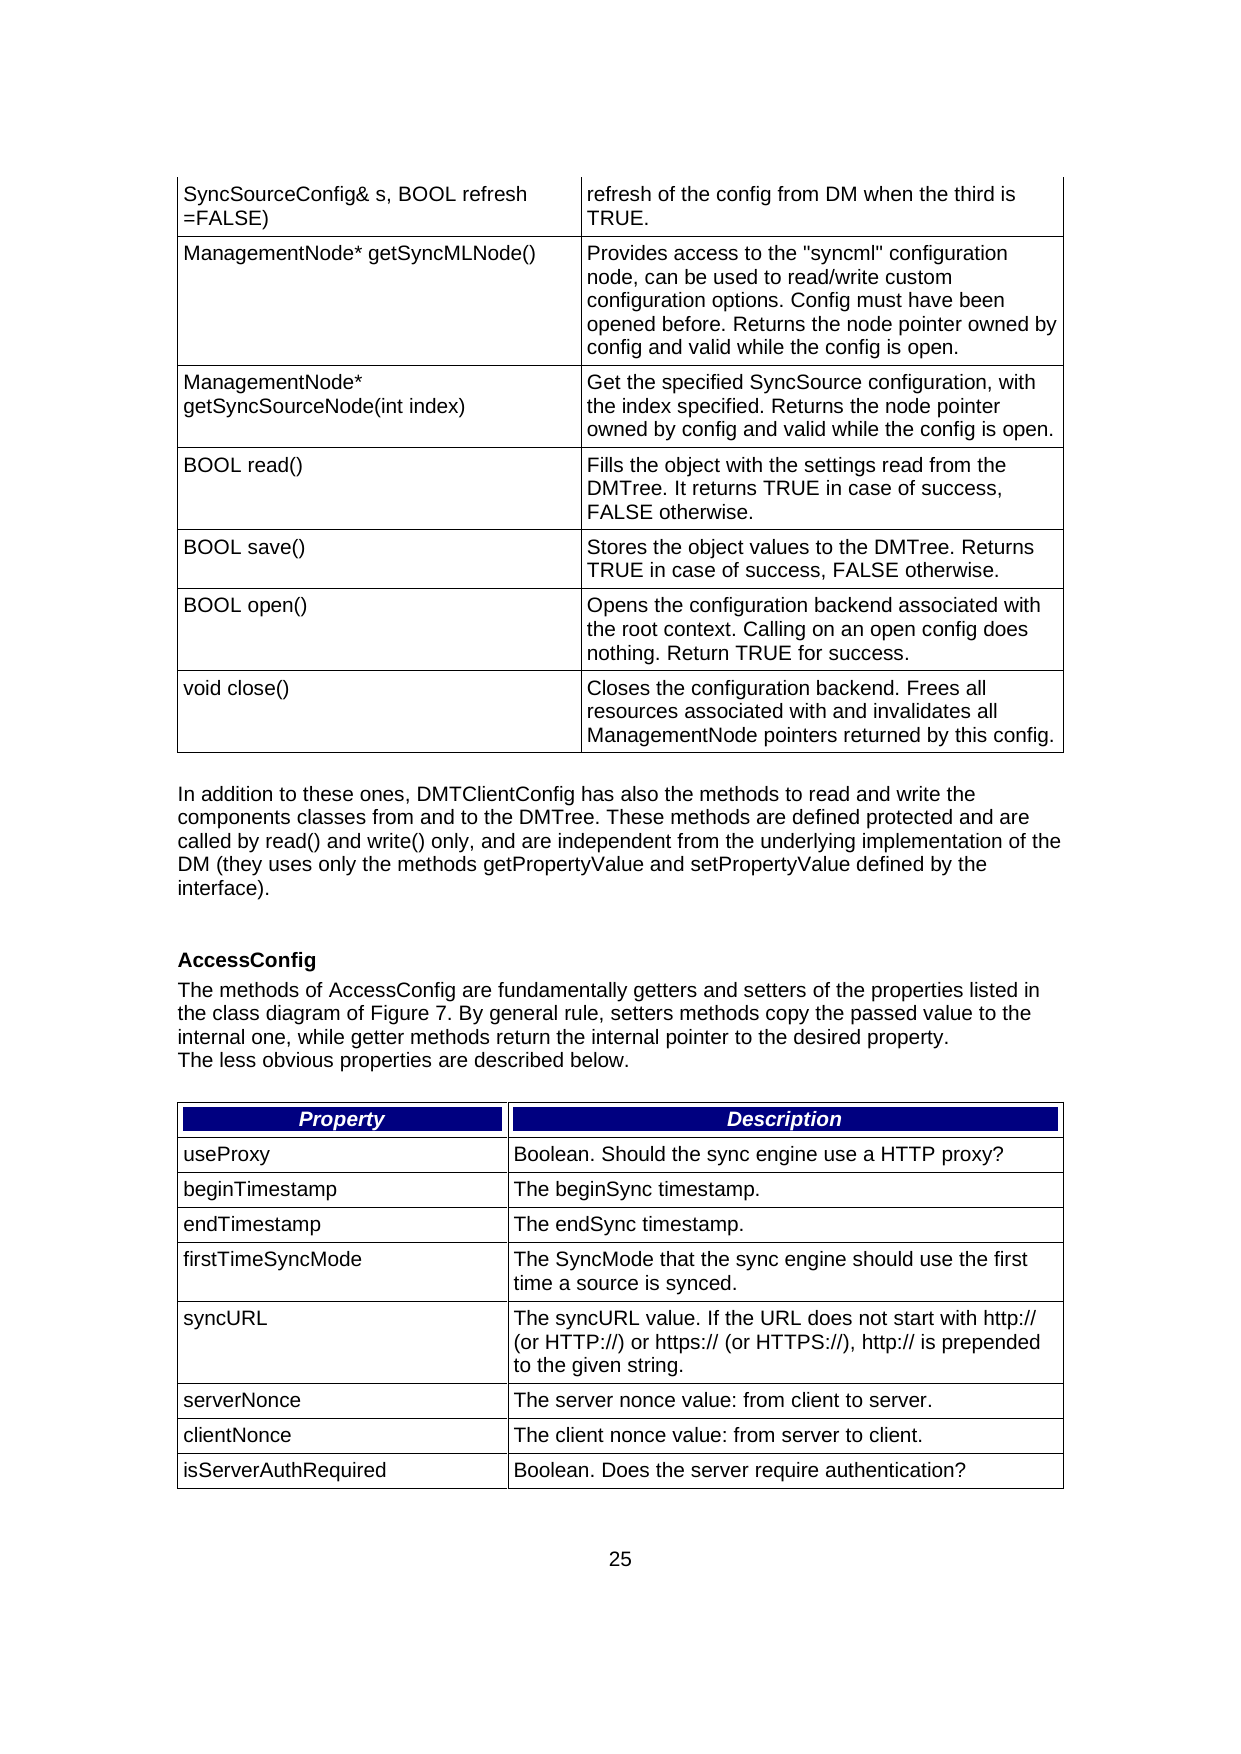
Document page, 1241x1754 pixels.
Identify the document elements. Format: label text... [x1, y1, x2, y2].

table_cell Stores the object values to the DMTree. Returns TRUE in case of success, FALSE otherwise. [582, 530, 1063, 588]
table_cell BOOL open() [178, 589, 581, 670]
text The methods of AccessConfig are fundamentally getters and setters of the properties listed in the class diagram of Figure 7. By general rule, setters methods copy the passed value to the internal one, while getter methods return the internal pointer to the desired property. [177, 978, 1063, 1049]
table_cell The endSync timestamp. [509, 1208, 1063, 1242]
table_cell BOOL save() [178, 530, 581, 588]
table_cell Boolean. Does the server require authentication? [509, 1454, 1063, 1488]
subtitle AccessConfig [177, 948, 1063, 972]
table_cell Boolean. Should the sync engine use a HTTP proxy? [509, 1138, 1063, 1172]
table_cell beginTimestamp [178, 1173, 507, 1207]
table_cell SyncSourceConfig& s, BOOL refresh =FALSE) [178, 177, 581, 236]
table_cell clientNonce [178, 1419, 507, 1453]
table_cell refresh of the config from DM when the third is TRUE. [582, 177, 1063, 236]
text The less obvious properties are described below. [177, 1049, 1063, 1072]
table_cell isServerAuthRequired [178, 1454, 507, 1488]
table_cell firstTimeSyncMode [178, 1243, 507, 1301]
table_cell ManagementNode* getSyncSourceNode(int index) [178, 366, 581, 447]
table_cell Opens the configuration backend associated with the root context. Calling on an open config does nothing. Return TRUE for success. [582, 589, 1063, 670]
table_cell Fills the object with the settings read from the DMTree. It returns TRUE in case of success, FALSE otherwise. [582, 448, 1063, 529]
table_cell Closes the configuration backend. Frees all resources associated with and invalidates all ManagementNode pointers returned by this config. [582, 671, 1063, 752]
table_cell Get the specified SyncSource configuration, with the index specified. Returns the node pointer owned by config and valid while the config is open. [582, 366, 1063, 447]
table_header Description [509, 1103, 1063, 1137]
table_cell The server nonce value: from client to server. [509, 1384, 1063, 1418]
table_cell The syncURL value. If the URL does not start with http:// (or HTTP://) or https:// (or HTTPS://), http:// is prepended to the given string. [509, 1302, 1063, 1383]
table_cell endTimestamp [178, 1208, 507, 1242]
table_cell syncURL [178, 1302, 507, 1383]
table_header Property [178, 1103, 507, 1137]
table_cell serverNonce [178, 1384, 507, 1418]
table_cell The client nonce value: from server to client. [509, 1419, 1063, 1453]
table_cell void close() [178, 671, 581, 752]
text In addition to these ones, DMTClientConfig has also the methods to read and write the components classes from and to the DMTree. These methods are defined protected and are called by read() and write() only, and are independent from the underlying implementation of the DM (they uses only the methods getPropertyValue and setPropertyValue defined by the interface). [177, 782, 1063, 900]
table_cell useProxy [178, 1138, 507, 1172]
table_cell The SyncMode that the sync engine should use the first time a source is synced. [509, 1243, 1063, 1301]
table_cell BOOL read() [178, 448, 581, 529]
table_cell ManagementNode* getSyncMLNode() [178, 237, 581, 365]
table_cell Provides access to the "syncml" configuration node, can be used to read/write custom configuration options. Config must have been opened before. Returns the node pointer owned by config and valid while the config is open. [582, 237, 1063, 365]
table_cell The beginSync timestamp. [509, 1173, 1063, 1207]
